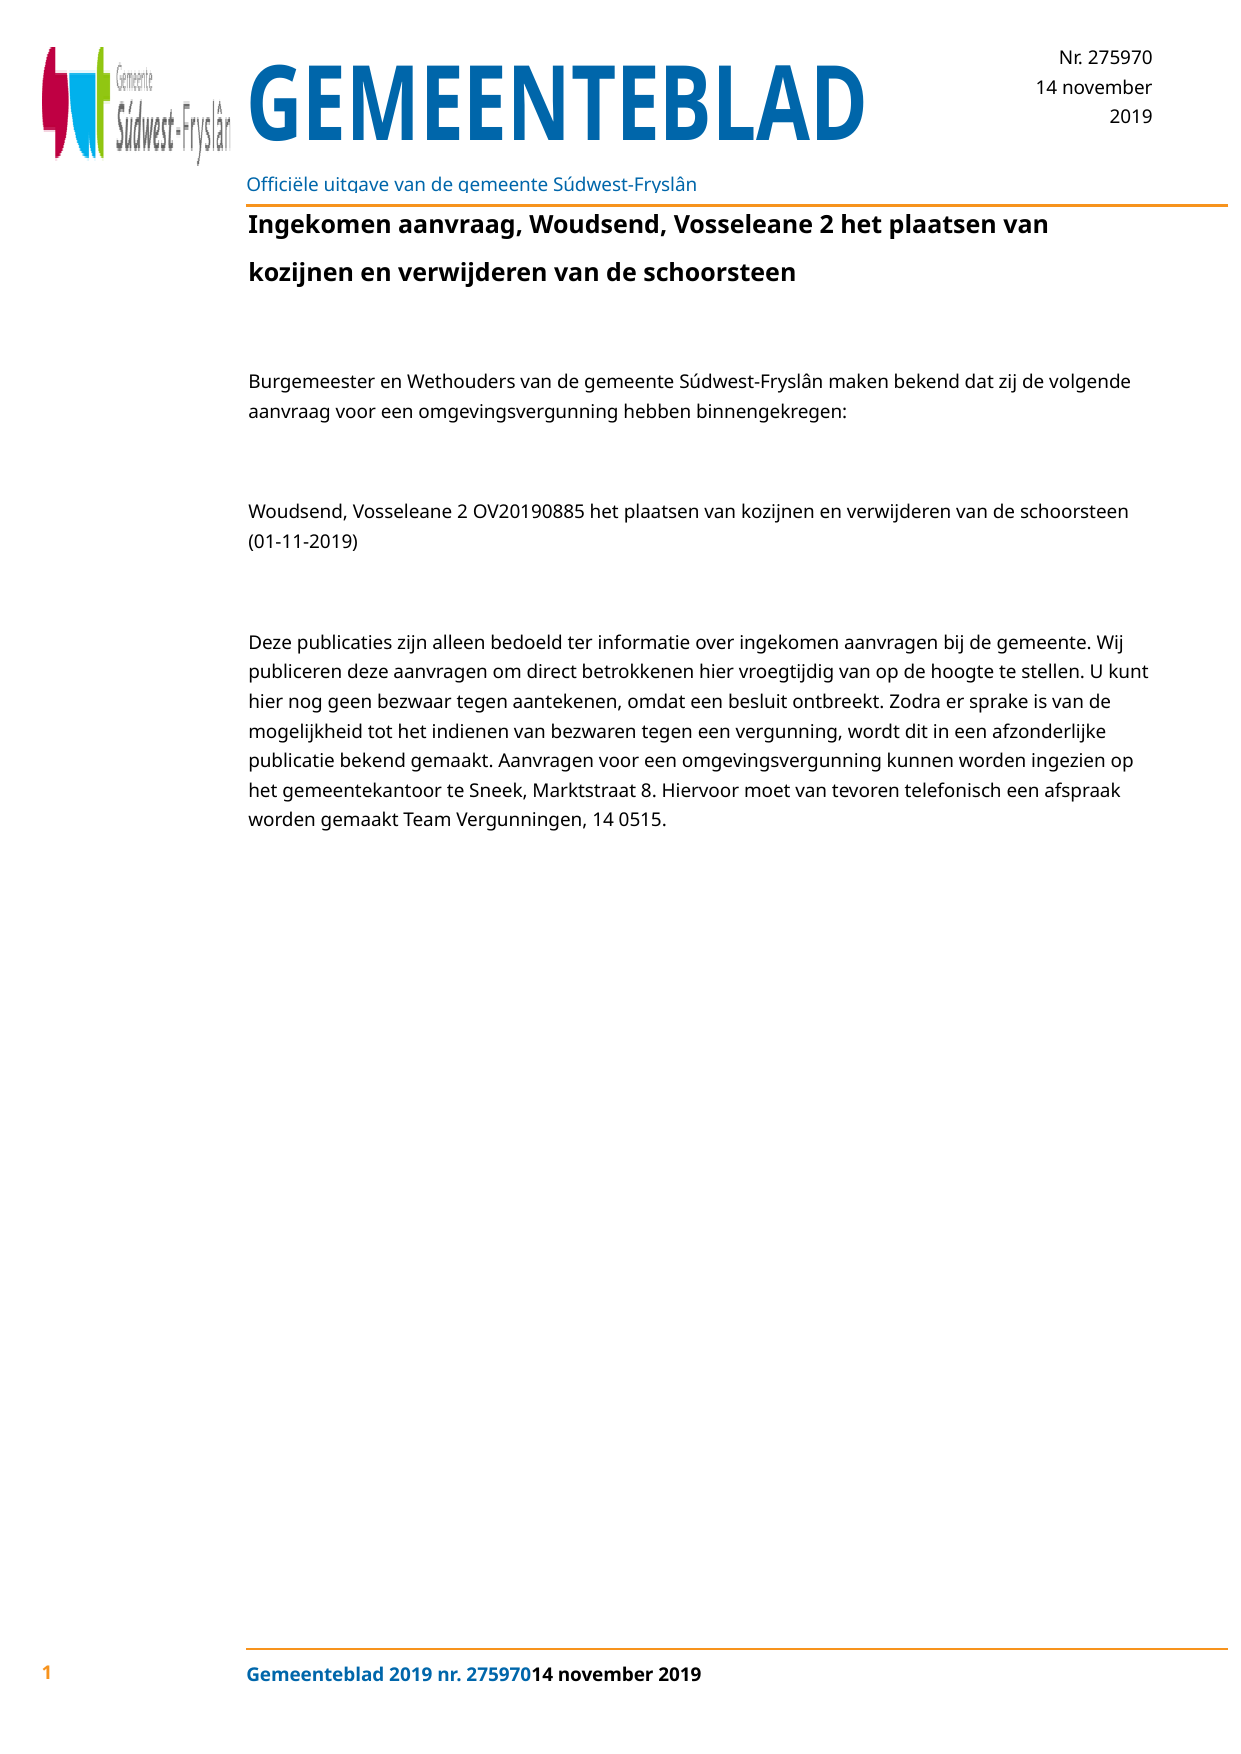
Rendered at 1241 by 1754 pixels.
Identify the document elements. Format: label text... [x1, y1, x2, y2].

text Woudsend, Vosseleane 2 OV20190885 het plaatsen van kozijnen en verwijderen van de schoorsteen (01-11-2019) [248, 499, 1152, 554]
picture [41, 47, 231, 172]
text Burgemeester en Wethouders van de gemeente Súdwest-Fryslân maken bekend dat zij de volgende aanvraag voor een omgevingsvergunning hebben binnengekregen: [248, 368, 1152, 424]
text Deze publicaties zijn alleen bedoeld ter informatie over ingekomen aanvragen bij de gemeente. Wij publiceren deze aanvragen om direct betrokkenen hier vroegtijdig van op de hoogte te stellen. U kunt hier nog geen bezwaar tegen aantekenen, omdat een besluit ontbreekt. Zodra er sprake is van de mogelijkheid tot het indienen van bezwaren tegen een vergunning, wordt dit in een afzonderlijke publicatie bekend gemaakt. Aanvragen voor een omgevingsvergunning kunnen worden ingezien op het gemeentekantoor te Sneek, Marktstraat 8. Hiervoor moet van tevoren telefonisch een afspraak worden gemaakt Team Vergunningen, 14 0515. [248, 629, 1152, 832]
text Ingekomen aanvraag, Woudsend, Vosseleane 2 het plaatsen van kozijnen en verwijderen van de schoorsteen [248, 207, 1152, 288]
